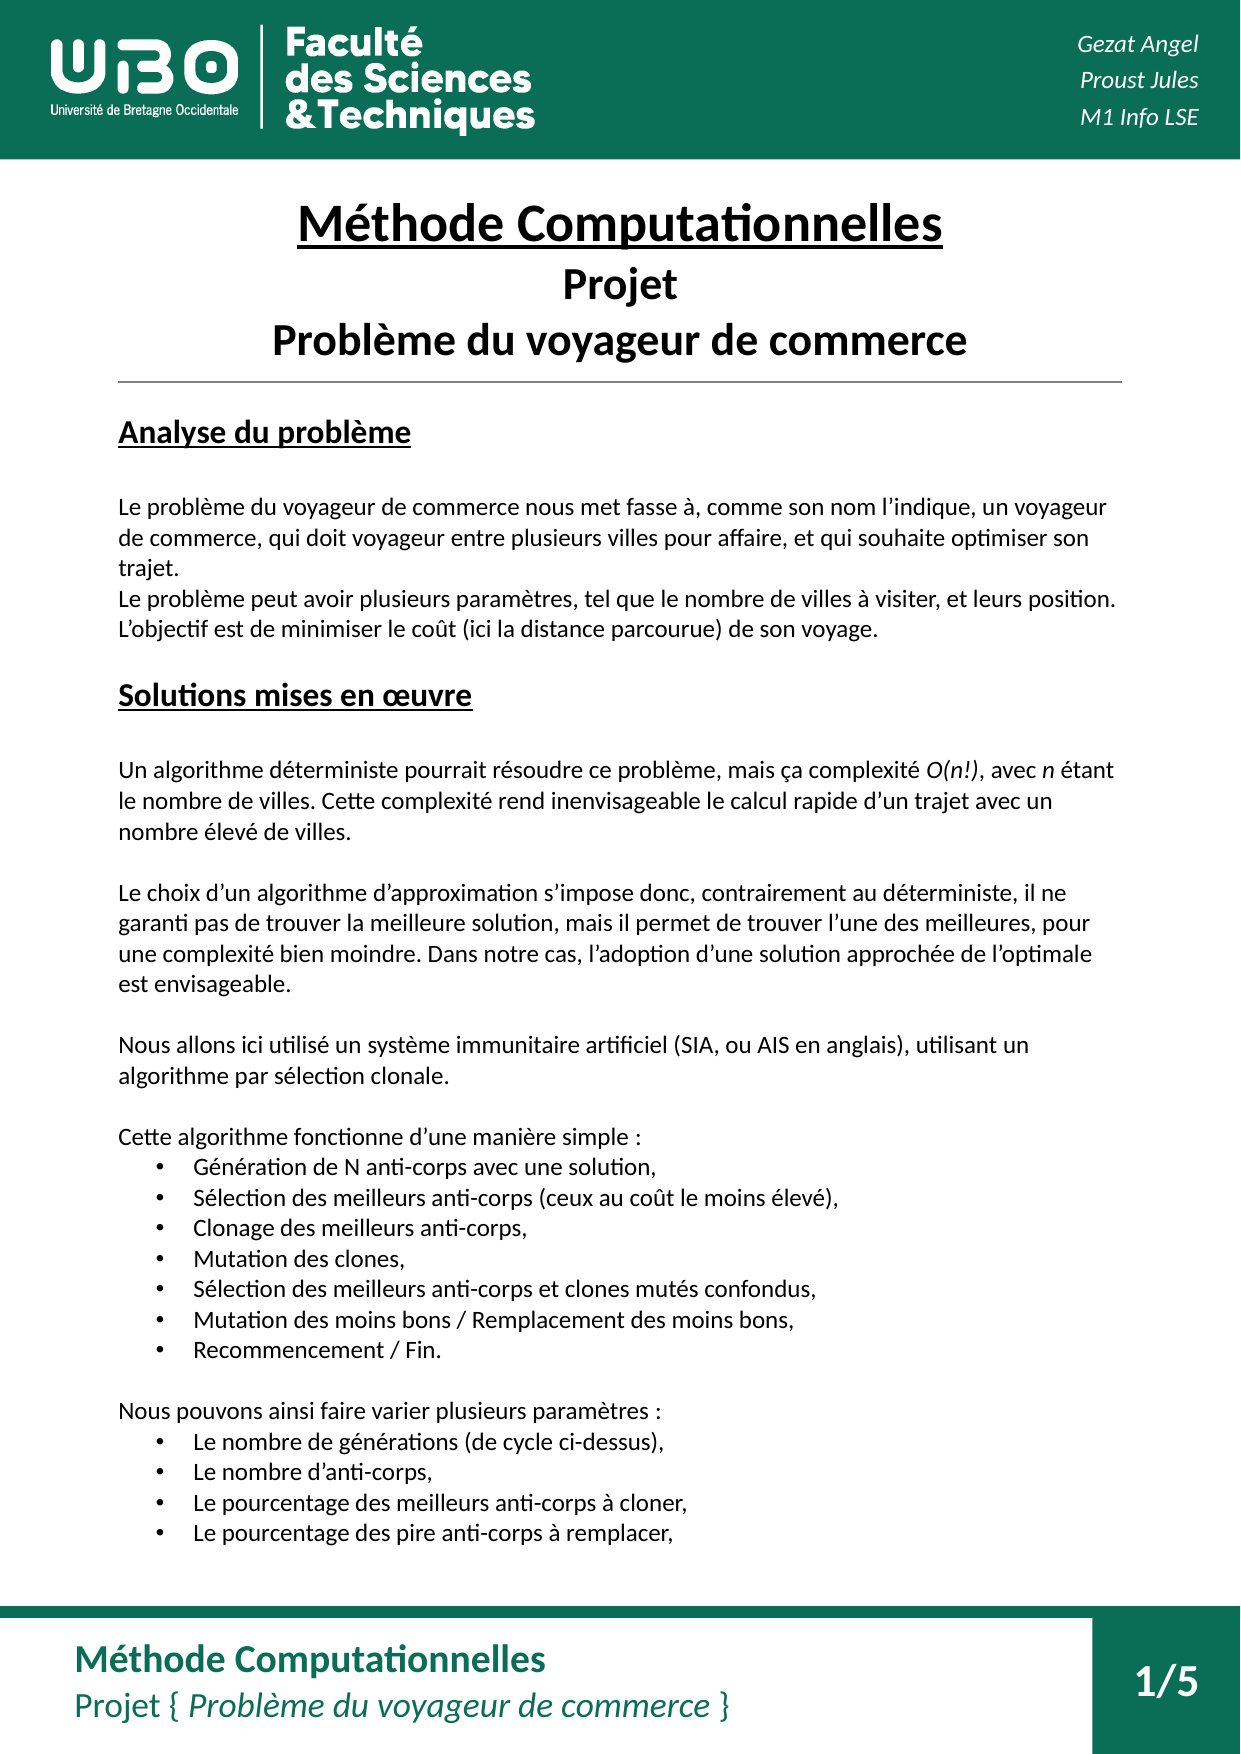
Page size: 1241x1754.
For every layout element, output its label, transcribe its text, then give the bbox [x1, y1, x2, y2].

text Le problème du voyageur de commerce nous met fasse à, comme son nom l’indique, un voyageur de commerce, qui doit voyageur entre plusieurs villes pour affaire, et qui souhaite optimiser son trajet. [118, 491, 1122, 583]
text L’objectif est de minimiser le coût (ici la distance parcourue) de son voyage. [118, 613, 1122, 644]
list Mutation des moins bons / Remplacement des moins bons, [156, 1304, 1122, 1334]
list Le pourcentage des meilleurs anti-corps à cloner, [156, 1487, 1122, 1518]
list Génération de N anti-corps avec une solution, [156, 1151, 1122, 1182]
text Un algorithme déterministe pourrait résoudre ce problème, mais ça complexité O(n!), avec n étant le nombre de villes. Cette complexité rend inenvisageable le calcul rapide d’un trajet avec un nombre élevé de villes. [118, 754, 1122, 846]
subtitle Analyse du problème [118, 411, 1122, 452]
list Sélection des meilleurs anti-corps (ceux au coût le moins élevé), [156, 1182, 1122, 1212]
list Le nombre d’anti-corps, [156, 1457, 1122, 1487]
text Cette algorithme fonctionne d’une manière simple : [118, 1121, 1122, 1151]
text Le problème peut avoir plusieurs paramètres, tel que le nombre de villes à visiter, et leurs position. [118, 583, 1122, 613]
text Nous pouvons ainsi faire varier plusieurs paramètres : [118, 1396, 1122, 1426]
list Le pourcentage des pire anti-corps à remplacer, [156, 1518, 1122, 1548]
text Le choix d’un algorithme d’approximation s’impose donc, contrairement au déterministe, il ne garanti pas de trouver la meilleure solution, mais il permet de trouver l’une des meilleures, pour une complexité bien moindre. Dans notre cas, l’adoption d’une solution approchée de l’optimale est envisageable. [118, 877, 1122, 999]
list Mutation des clones, [156, 1243, 1122, 1273]
list Sélection des meilleurs anti-corps et clones mutés confondus, [156, 1273, 1122, 1304]
picture [43, 20, 539, 139]
subtitle Problème du voyageur de commerce [118, 311, 1122, 367]
subtitle Solutions mises en œuvre [118, 674, 1122, 715]
text Nous allons ici utilisé un système immunitaire artificiel (SIA, ou AIS en anglais), utilisant un algorithme par sélection clonale. [118, 1029, 1122, 1090]
subtitle Projet [118, 255, 1122, 311]
subtitle Méthode Computationnelles [118, 189, 1122, 255]
list Clonage des meilleurs anti-corps, [156, 1212, 1122, 1243]
list Le nombre de générations (de cycle ci-dessus), [156, 1426, 1122, 1457]
list Recommencement / Fin. [156, 1334, 1122, 1365]
